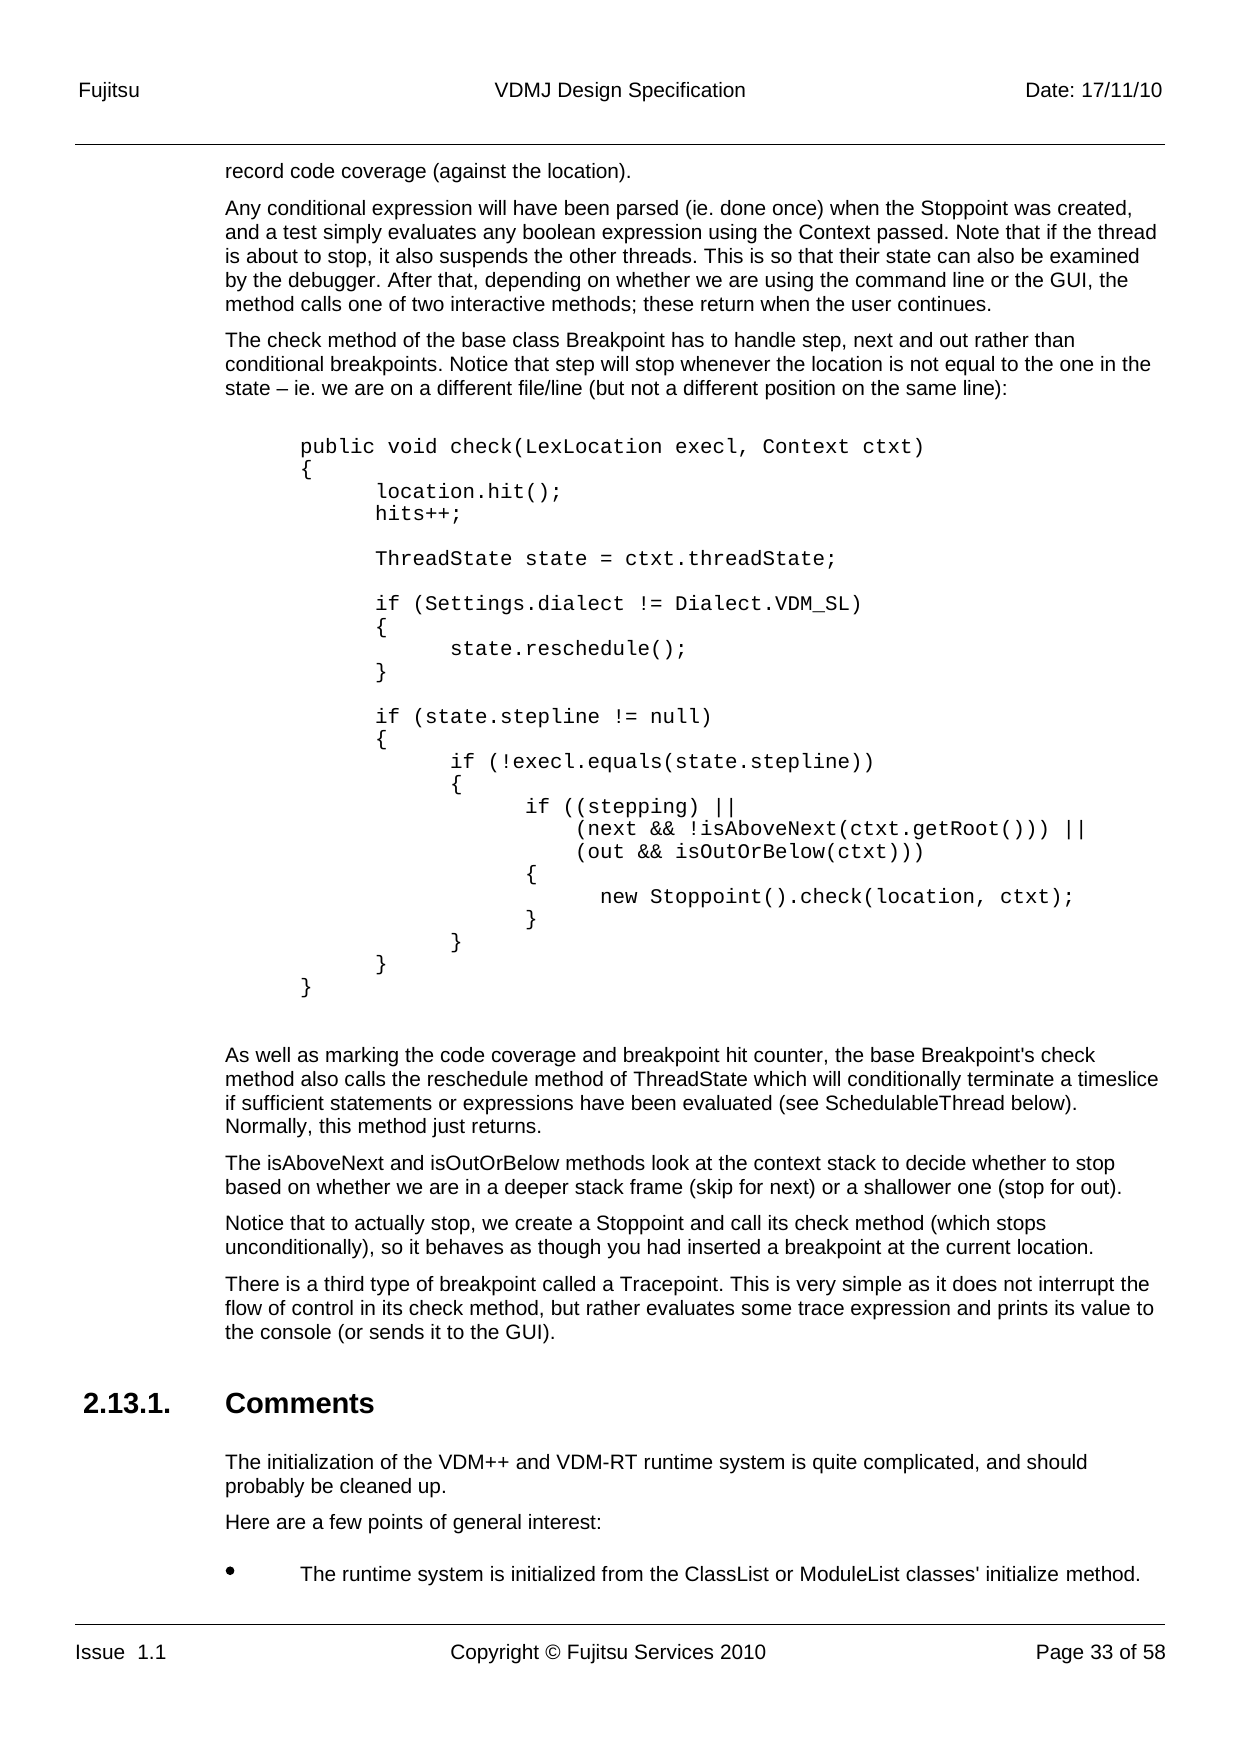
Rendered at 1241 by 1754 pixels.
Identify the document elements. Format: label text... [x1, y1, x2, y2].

subtitle Comments [75, 1386, 1165, 1420]
text As well as marking the code coverage and breakpoint hit counter, the base Breakpoint's check method also calls the reschedule method of ThreadState which will conditionally terminate a timeslice if sufficient statements or expressions have been evaluated (see SchedulableThread below). Normally, this method just returns. [225, 1043, 1165, 1139]
text Notice that to actually stop, we create a Stoppoint and call its check method (which stops unconditionally), so it behaves as though you had inserted a breakpoint at the current location. [225, 1212, 1165, 1259]
text if (Settings.dialect != Dialect.VDM_SL) [225, 593, 1165, 615]
text } [225, 975, 1165, 998]
text { [225, 458, 1165, 480]
text { [225, 615, 1165, 638]
text The check method of the base class Breakpoint has to handle step, next and out rather than conditional breakpoints. Notice that step will stop whenever the location is not equal to the one in the state – ie. we are on a different file/line (but not a different position on the same line): [225, 328, 1165, 400]
text ThreadState state = ctxt.threadState; [225, 548, 1165, 570]
text The isAboveNext and isOutOrBelow methods look at the context stack to decide whether to stop based on whether we are in a deeper stack frame (skip for next) or a shallower one (stop for out). [225, 1151, 1165, 1199]
text if (state.stepline != null) [225, 705, 1165, 728]
text state.reschedule(); [225, 638, 1165, 660]
text Here are a few points of general interest: [225, 1510, 1165, 1534]
text public void check(LexLocation execl, Context ctxt) [225, 435, 1165, 458]
text record code coverage (against the location). [225, 160, 1165, 184]
text if ((stepping) || [225, 795, 1165, 818]
text { [225, 773, 1165, 795]
text } [225, 908, 1165, 930]
text Any conditional expression will have been parsed (ie. done once) when the Stoppoint was created, and a test simply evaluates any boolean expression using the Context passed. Note that if the thread is about to stop, it also suspends the other threads. This is so that their state can also be examined by the debugger. After that, depending on whether we are using the command line or the GUI, the method calls one of two interactive methods; these return when the user continues. [225, 196, 1165, 316]
text location.hit(); [225, 480, 1165, 503]
text { [225, 728, 1165, 750]
text } [225, 930, 1165, 953]
text if (!execl.equals(state.stepline)) [225, 750, 1165, 773]
text hits++; [225, 503, 1165, 525]
text } [225, 953, 1165, 975]
text new Stoppoint().check(location, ctxt); [225, 885, 1165, 908]
text The initialization of the VDM++ and VDM-RT runtime system is quite complicated, and should probably be cleaned up. [225, 1450, 1165, 1498]
text (next && !isAboveNext(ctxt.getRoot())) || [225, 818, 1165, 840]
text (out && isOutOrBelow(ctxt))) [225, 840, 1165, 863]
list The runtime system is initialized from the ClassList or ModuleList classes' initialize method. [225, 1562, 1165, 1586]
text } [225, 660, 1165, 683]
text { [225, 863, 1165, 885]
text There is a third type of breakpoint called a Tracepoint. This is very simple as it does not interrupt the flow of control in its check method, but rather evaluates some trace expression and prints its value to the console (or sends it to the GUI). [225, 1272, 1165, 1344]
